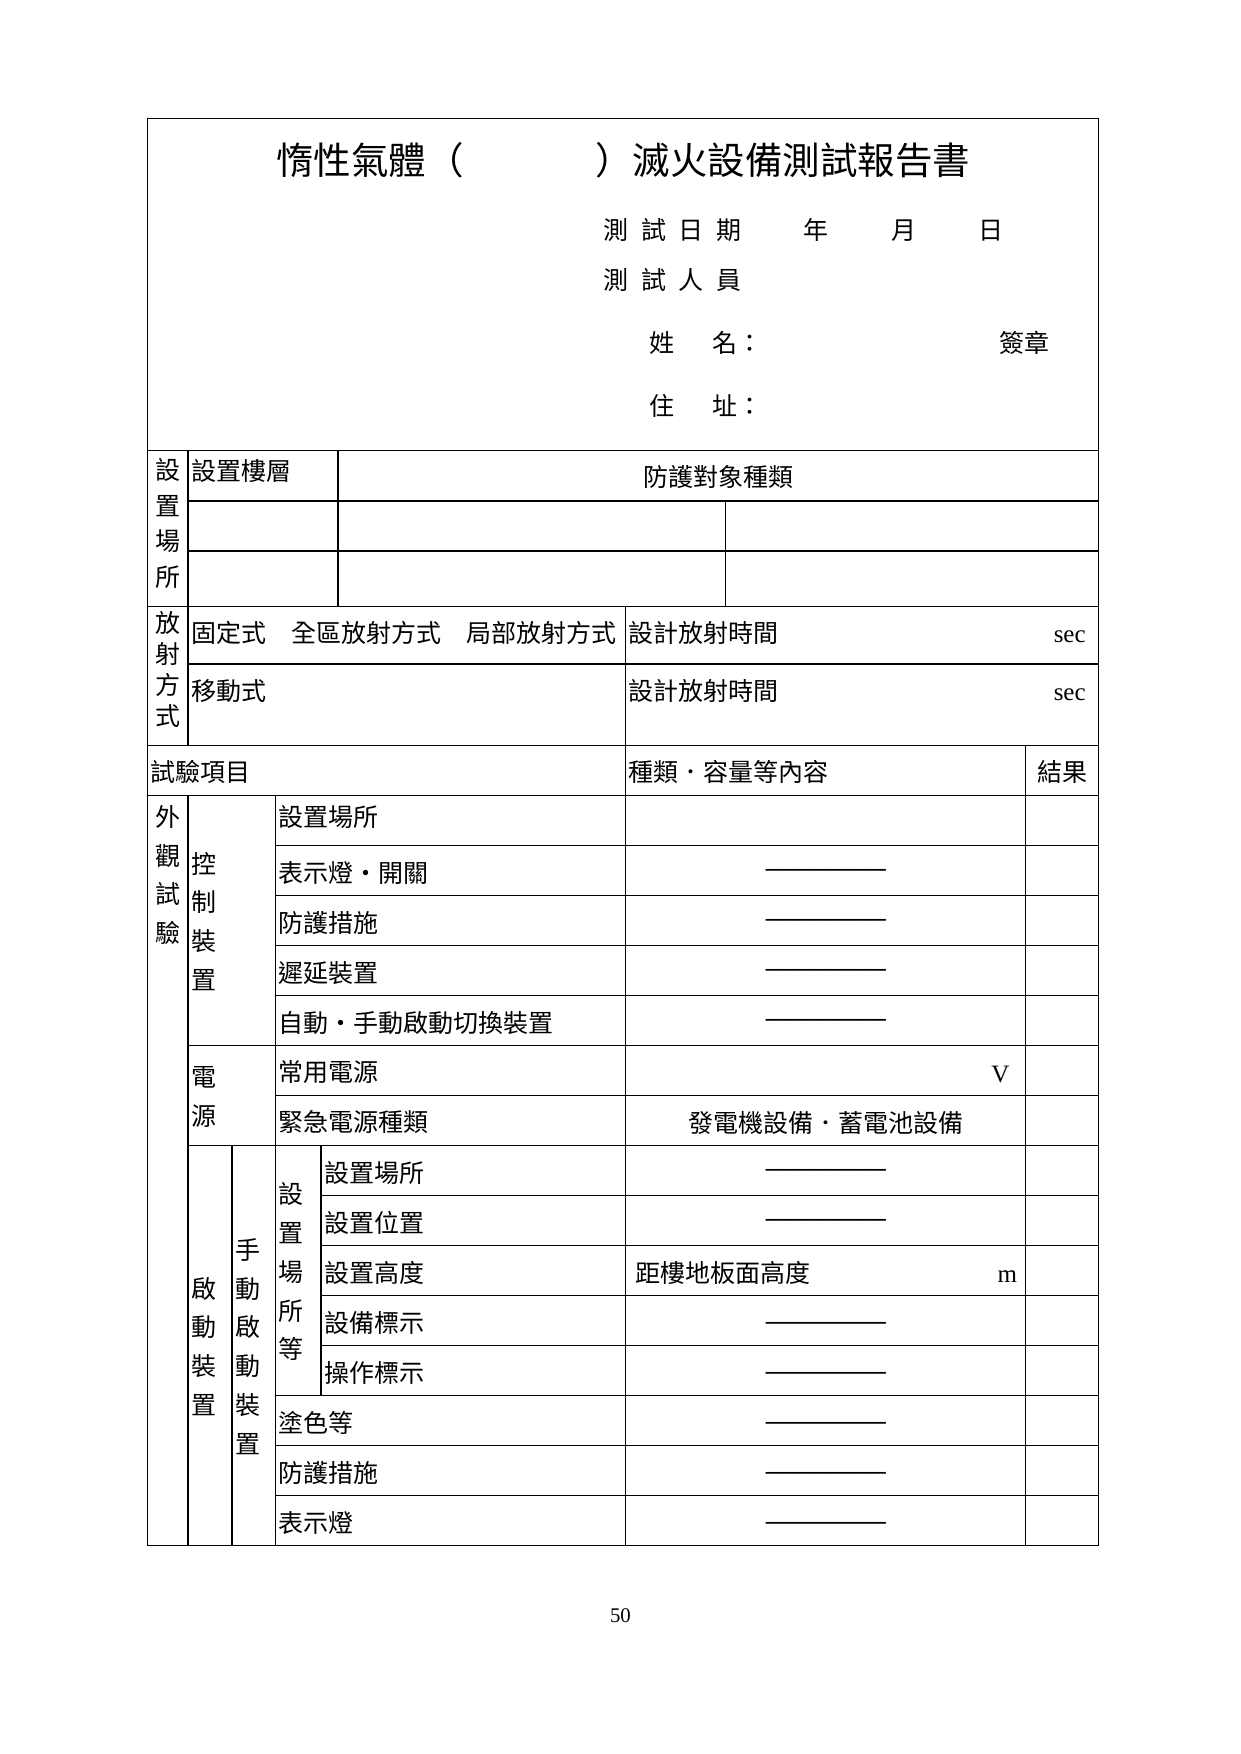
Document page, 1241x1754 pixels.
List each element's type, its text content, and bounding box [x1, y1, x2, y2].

table_cell [339, 502, 725, 550]
table_cell 固定式 全區放射方式 局部放射方式 [189, 607, 625, 663]
table_cell 試驗項目 [148, 746, 625, 794]
table_cell 外 觀 試 驗 [148, 796, 187, 1544]
table_cell ──────── [626, 1196, 1025, 1244]
table_cell 自動‧手動啟動切換裝置 [276, 996, 625, 1044]
table_cell 設計放射時間 sec [626, 665, 1098, 744]
table_cell [1026, 1246, 1098, 1294]
table_cell 啟 動 裝 置 [189, 1146, 231, 1544]
table_cell 姓 名： 簽章 [601, 324, 1098, 387]
table_cell [1026, 896, 1098, 944]
table_cell 手 動 啟 動 裝 置 [233, 1146, 275, 1544]
table_cell [148, 261, 601, 324]
table_cell [1026, 1096, 1098, 1144]
table_cell 移動式 [189, 665, 625, 744]
table_cell [1026, 1496, 1098, 1544]
table_cell [726, 502, 1098, 550]
table_cell 測 試 人 員 [601, 261, 1098, 324]
table_cell ──────── [626, 1396, 1025, 1444]
table_cell 表示燈 [276, 1496, 625, 1544]
table_cell 設計放射時間 sec [626, 607, 1098, 663]
table_cell [1026, 1146, 1098, 1194]
table_cell 設置高度 [322, 1246, 625, 1294]
table_cell [726, 552, 1098, 606]
table_cell ──────── [626, 1496, 1025, 1544]
table_cell [1026, 946, 1098, 994]
table_cell 放射方式 [148, 607, 187, 744]
table_cell [1026, 1446, 1098, 1494]
table_cell [1026, 1296, 1098, 1344]
table_cell 設備標示 [322, 1296, 625, 1344]
table_cell [1026, 846, 1098, 894]
table_cell 塗色等 [276, 1396, 625, 1444]
table_header 惰性氣體（ ）滅火設備測試報告書 [148, 119, 1098, 198]
table_cell [626, 796, 1025, 844]
table_cell 發電機設備．蓄電池設備 [626, 1096, 1025, 1144]
table_cell [148, 198, 601, 261]
table_cell ──────── [626, 946, 1025, 994]
table_cell 距樓地板面高度 m [626, 1246, 1025, 1294]
table_cell 電 源 [189, 1046, 275, 1144]
table_cell [1026, 1346, 1098, 1394]
table_cell ──────── [626, 846, 1025, 894]
table_cell [189, 502, 337, 550]
table_cell [148, 387, 601, 450]
table_cell [1026, 796, 1098, 844]
table_cell [339, 552, 725, 606]
table_cell 操作標示 [322, 1346, 625, 1394]
table_cell [148, 324, 601, 387]
table_cell 設置場所 [322, 1146, 625, 1194]
table_cell V [626, 1046, 1025, 1094]
table_cell 設置場所 [276, 796, 625, 844]
table_cell 緊急電源種類 [276, 1096, 625, 1144]
table_cell [1026, 1046, 1098, 1094]
table_cell [1026, 996, 1098, 1044]
table_cell 設置場所 [148, 451, 187, 606]
table_cell 控 制 裝 置 [189, 796, 275, 1044]
table_cell ──────── [626, 1446, 1025, 1494]
table_cell [189, 552, 337, 606]
table_cell 結果 [1026, 746, 1098, 794]
table_cell ──────── [626, 1296, 1025, 1344]
table_cell 防護措施 [276, 896, 625, 944]
table_cell ──────── [626, 1346, 1025, 1394]
table_cell 設置位置 [322, 1196, 625, 1244]
table_cell ──────── [626, 896, 1025, 944]
table_cell [1026, 1196, 1098, 1244]
table_cell 測 試 日 期 年 月 日 [601, 198, 1098, 261]
table_cell 種類．容量等內容 [626, 746, 1025, 794]
table_cell 設 置 場 所 等 [276, 1146, 320, 1394]
table_cell 設置樓層 [189, 451, 337, 500]
table_cell 遲延裝置 [276, 946, 625, 994]
table_cell [1026, 1396, 1098, 1444]
table_cell ──────── [626, 1146, 1025, 1194]
table_cell ──────── [626, 996, 1025, 1044]
table_cell 表示燈‧開關 [276, 846, 625, 894]
table_cell 防護措施 [276, 1446, 625, 1494]
table_cell 防護對象種類 [339, 451, 1098, 500]
table_cell 常用電源 [276, 1046, 625, 1094]
table_cell 住 址： [601, 387, 1098, 450]
